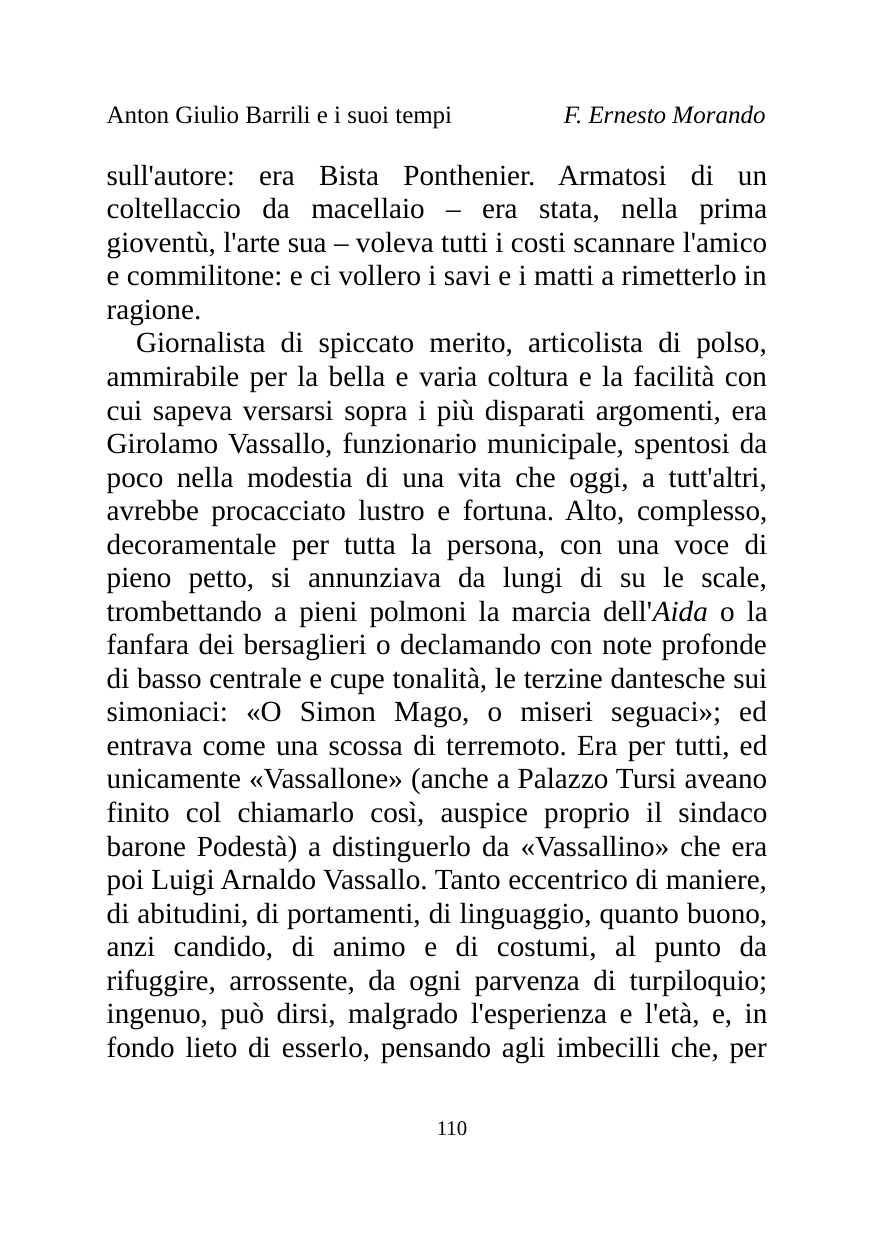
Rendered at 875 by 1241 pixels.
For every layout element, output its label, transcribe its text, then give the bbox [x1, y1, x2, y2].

text Giornalista di spiccato merito, articolista di polso, ammirabile per la bella e varia coltura e la facilità con cui sapeva versarsi sopra i più disparati argomenti, era Girolamo Vassallo, funzionario municipale, spentosi da poco nella modestia di una vita che oggi, a tutt'altri, avrebbe procacciato lustro e fortuna. Alto, complesso, decoramentale per tutta la persona, con una voce di pieno petto, si annunziava da lungi di su le scale, trombettando a pieni polmoni la marcia dell'Aida o la fanfara dei bersaglieri o declamando con note profonde di basso centrale e cupe tonalità, le terzine dantesche sui simoniaci: «O Simon Mago, o miseri seguaci»; ed entrava come una scossa di terremoto. Era per tutti, ed unicamente «Vassallone» (anche a Palazzo Tursi aveano finito col chiamarlo così, auspice proprio il sindaco barone Podestà) a distinguerlo da «Vassallino» che era poi Luigi Arnaldo Vassallo. Tanto eccentrico di maniere, di abitudini, di portamenti, di linguaggio, quanto buono, anzi candido, di animo e di costumi, al punto da rifuggire, arrossente, da ogni parvenza di turpiloquio; ingenuo, può dirsi, malgrado l'esperienza e l'età, e, in fondo lieto di esserlo, pensando agli imbecilli che, per [106, 326, 768, 1063]
text sull'autore: era Bista Ponthenier. Armatosi di un coltellaccio da macellaio – era stata, nella prima gioventù, l'arte sua – voleva tutti i costi scannare l'amico e commilitone: e ci vollero i savi e i matti a rimetterlo in ragione. [106, 158, 768, 326]
